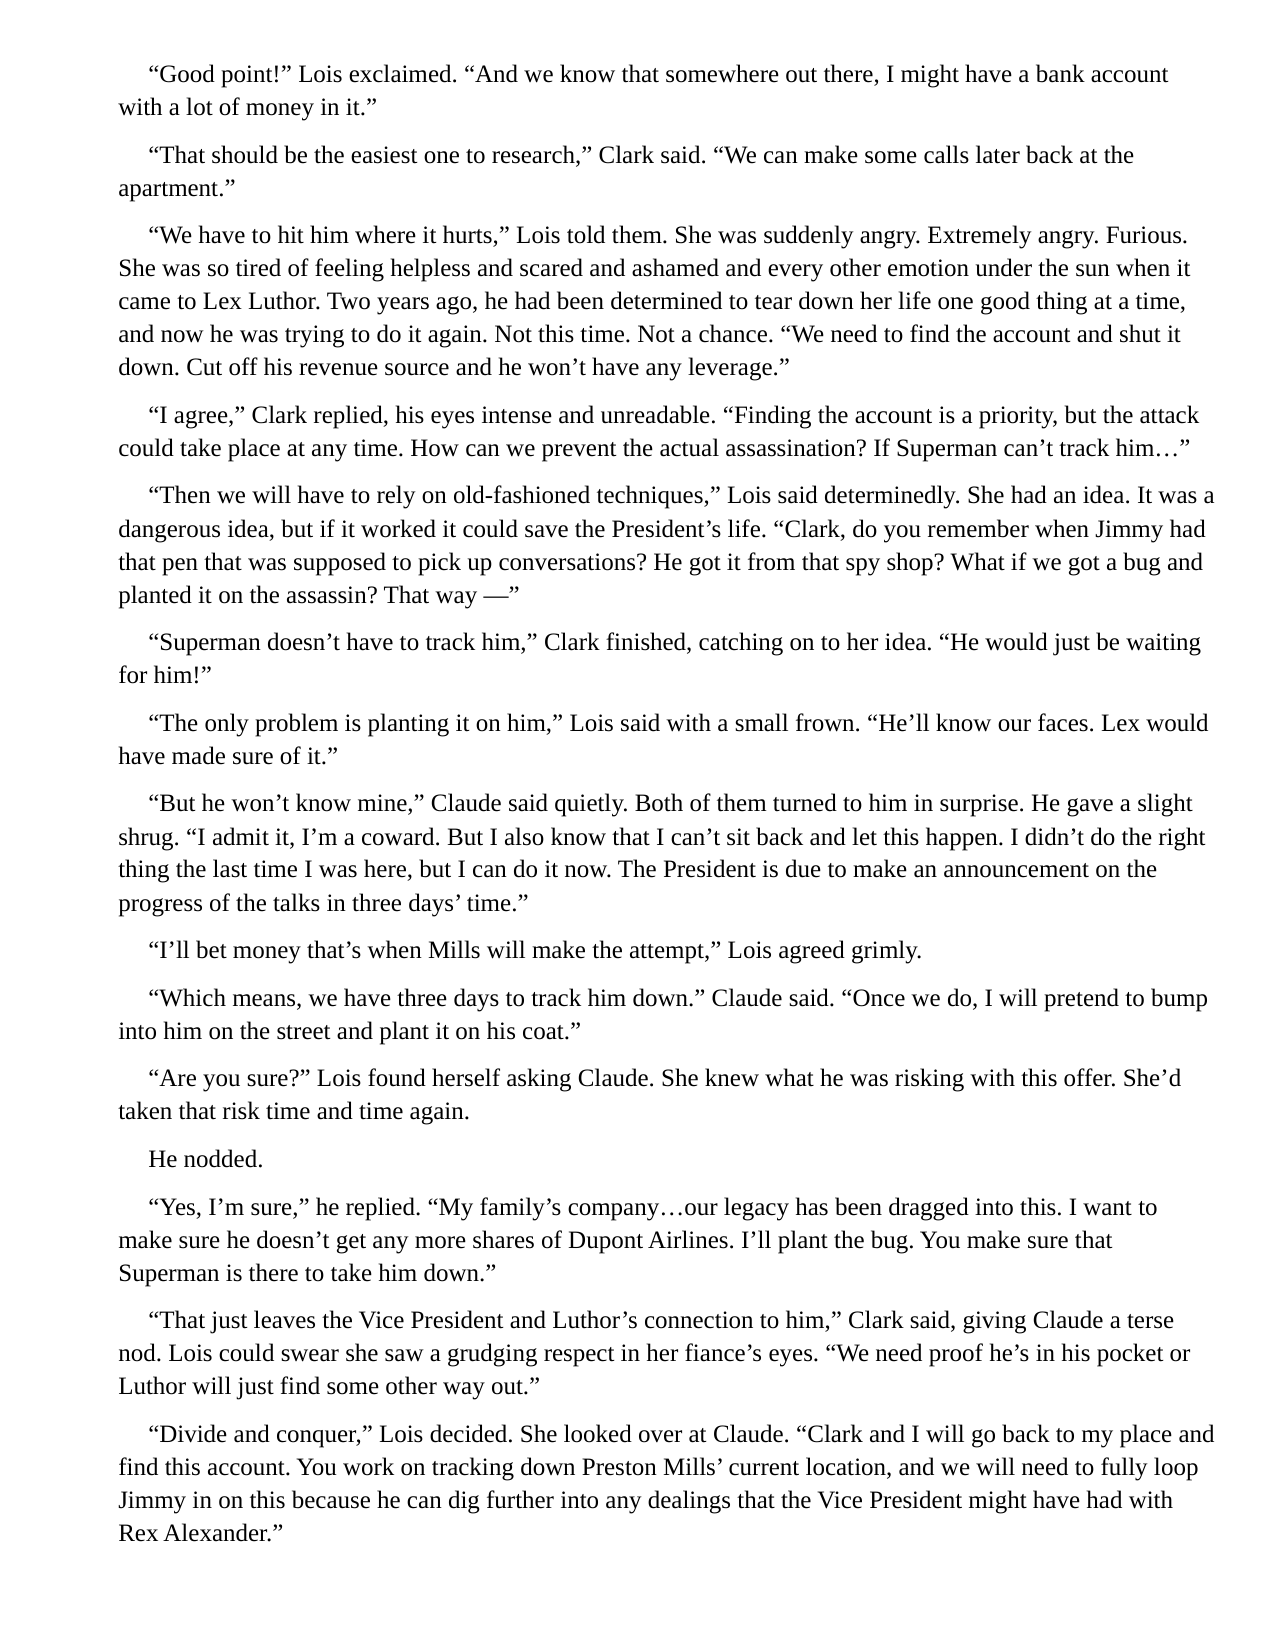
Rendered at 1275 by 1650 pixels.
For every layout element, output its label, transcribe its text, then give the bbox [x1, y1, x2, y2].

text “That should be the easiest one to research,” Clark said. “We can make some calls later back at the apartment.” [118, 140, 1216, 201]
text “That just leaves the Vice President and Luthor’s connection to him,” Clark said, giving Claude a terse nod. Lois could swear she saw a grudging respect in her fiance’s eyes. “We need proof he’s in his pocket or Luthor will just find some other way out.” [118, 1305, 1216, 1400]
text “Are you sure?” Lois found herself asking Claude. She knew what he was risking with this offer. She’d taken that risk time and time again. [118, 1063, 1216, 1125]
text “But he won’t know mine,” Claude said quietly. Both of them turned to him in surprise. He gave a slight shrug. “I admit it, I’m a coward. But I also know that I can’t sit back and let this happen. I didn’t do the right thing the last time I was here, but I can do it now. The President is due to make an announcement on the progress of the talks in three days’ time.” [118, 788, 1216, 916]
text “The only problem is planting it on him,” Lois said with a small frown. “He’ll know our faces. Lex would have made sure of it.” [118, 708, 1216, 770]
text “Good point!” Lois exclaimed. “And we know that somewhere out there, I might have a bank account with a lot of money in it.” [118, 59, 1216, 121]
text “Which means, we have three days to track him down.” Claude said. “Once we do, I will pretend to bump into him on the street and plant it on his coat.” [118, 983, 1216, 1044]
text “I agree,” Clark replied, his eyes intense and unreadable. “Finding the account is a priority, but the attack could take place at any time. How can we prevent the actual assassination? If Superman can’t track him…” [118, 400, 1216, 462]
text “Yes, I’m sure,” he replied. “My family’s company…our legacy has been dragged into this. I want to make sure he doesn’t get any more shares of Dupont Airlines. I’ll plant the bug. You make sure that Superman is there to take him down.” [118, 1192, 1216, 1286]
text “Then we will have to rely on old-fashioned techniques,” Lois said determinedly. She had an idea. It was a dangerous idea, but if it worked it could save the President’s life. “Clark, do you remember when Jimmy had that pen that was supposed to pick up conversations? He got it from that spy shop? What if we got a bug and planted it on the assassin? That way —” [118, 481, 1216, 608]
text “Divide and conquer,” Lois decided. She looked over at Claude. “Clark and I will go back to my place and find this account. You work on tracking down Preston Mills’ current location, and we will need to fully loop Jimmy in on this because he can dig further into any dealings that the Vice President might have had with Rex Alexander.” [118, 1419, 1216, 1547]
text “We have to hit him where it hurts,” Lois told them. She was suddenly angry. Extremely angry. Furious. She was so tired of feeling helpless and scared and ashamed and every other emotion under the sun when it came to Lex Luthor. Two years ago, he had been determined to tear down her life one good thing at a time, and now he was trying to do it again. Not this time. Not a chance. “We need to find the account and shut it down. Cut off his revenue source and he won’t have any leverage.” [118, 220, 1216, 381]
text “I’ll bet money that’s when Mills will make the attempt,” Lois agreed grimly. [118, 935, 1216, 964]
text “Superman doesn’t have to track him,” Clark finished, catching on to her idea. “He would just be waiting for him!” [118, 627, 1216, 689]
text He nodded. [118, 1144, 1216, 1173]
